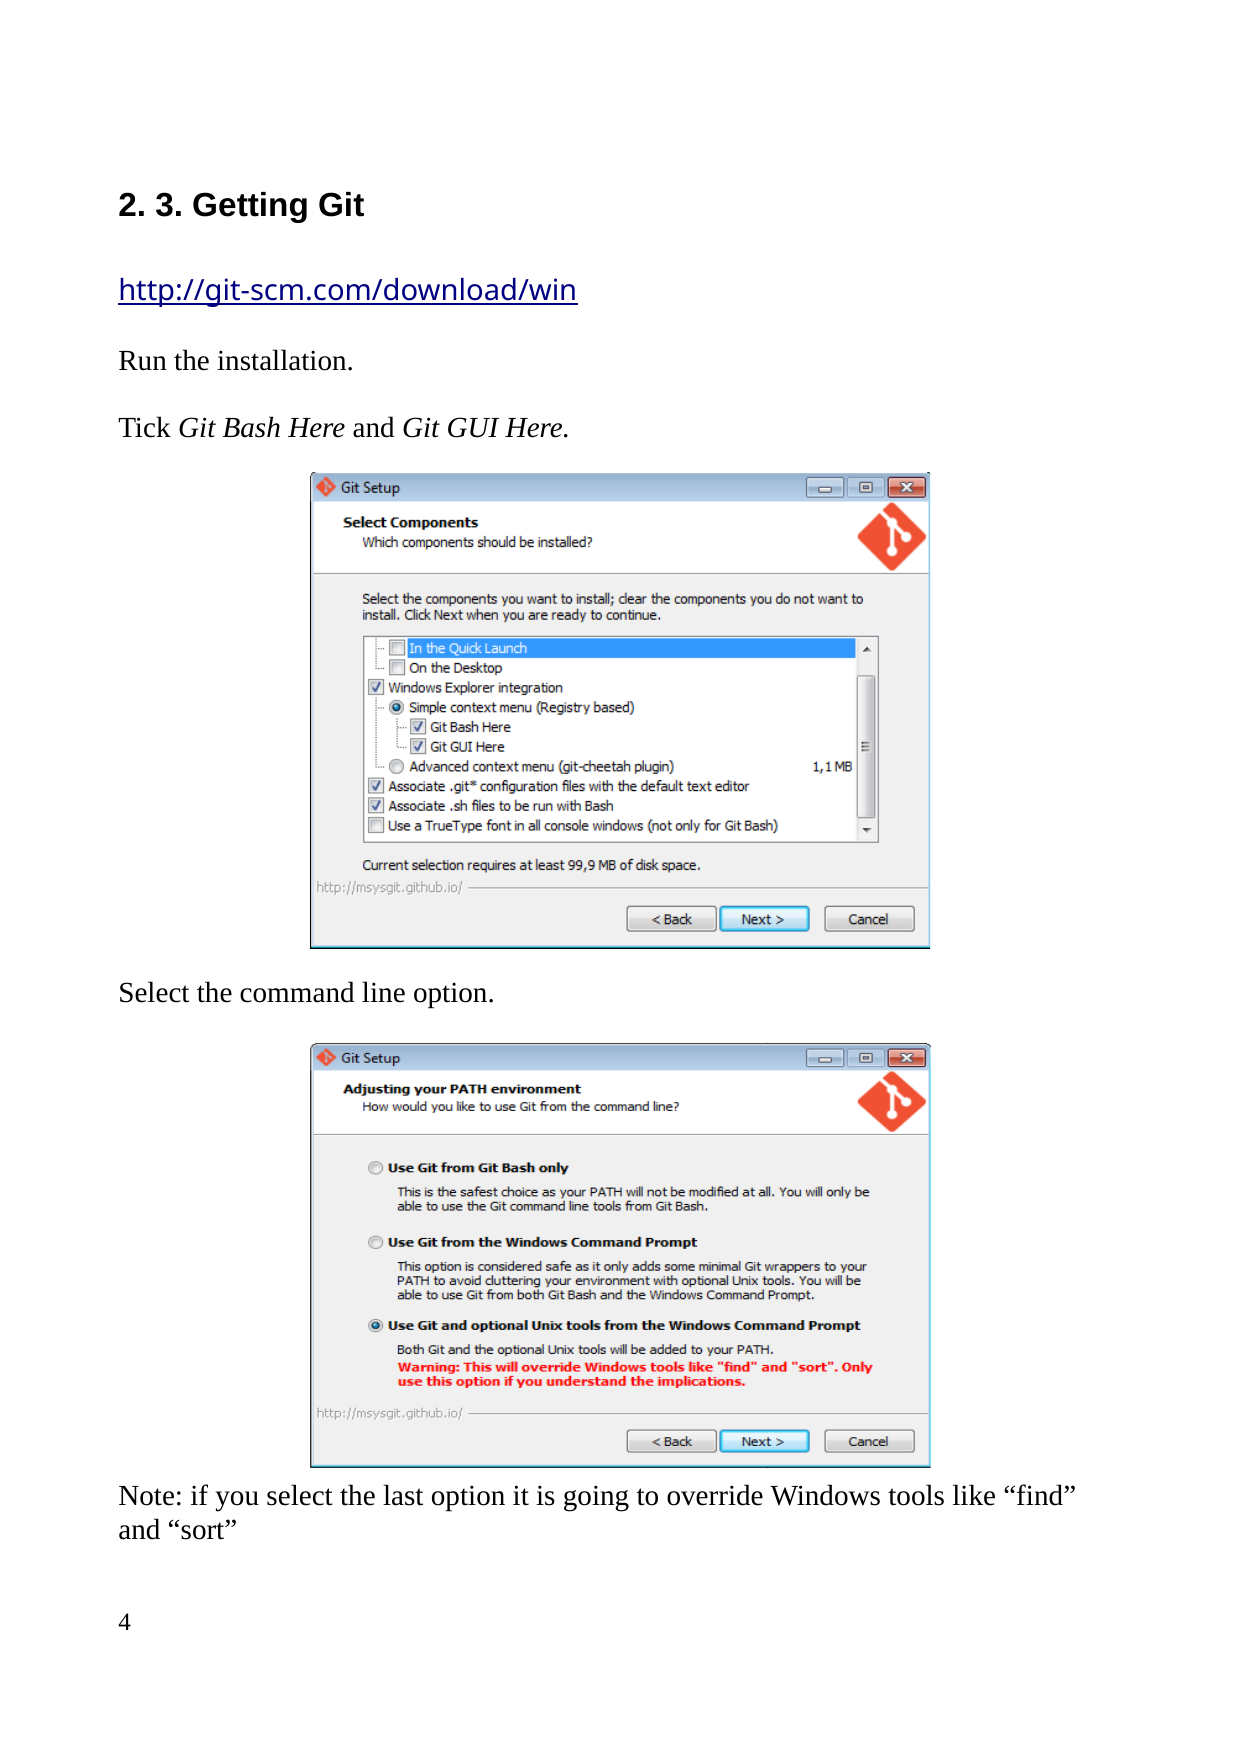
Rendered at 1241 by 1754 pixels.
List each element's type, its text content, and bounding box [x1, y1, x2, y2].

subtitle 2. 3. Getting Git [118, 185, 1122, 224]
list Tick Git Bash Here and Git GUI Here. [118, 410, 1122, 443]
list Select the command line option. [118, 975, 1122, 1009]
picture [309, 1042, 931, 1469]
list Run the installation. [118, 343, 1122, 376]
list http://git-scm.com/download/win [118, 270, 1122, 309]
list Note: if you select the last option it is going to override Windows tools like “find” and “sort” [118, 1478, 1122, 1546]
picture [310, 472, 930, 949]
